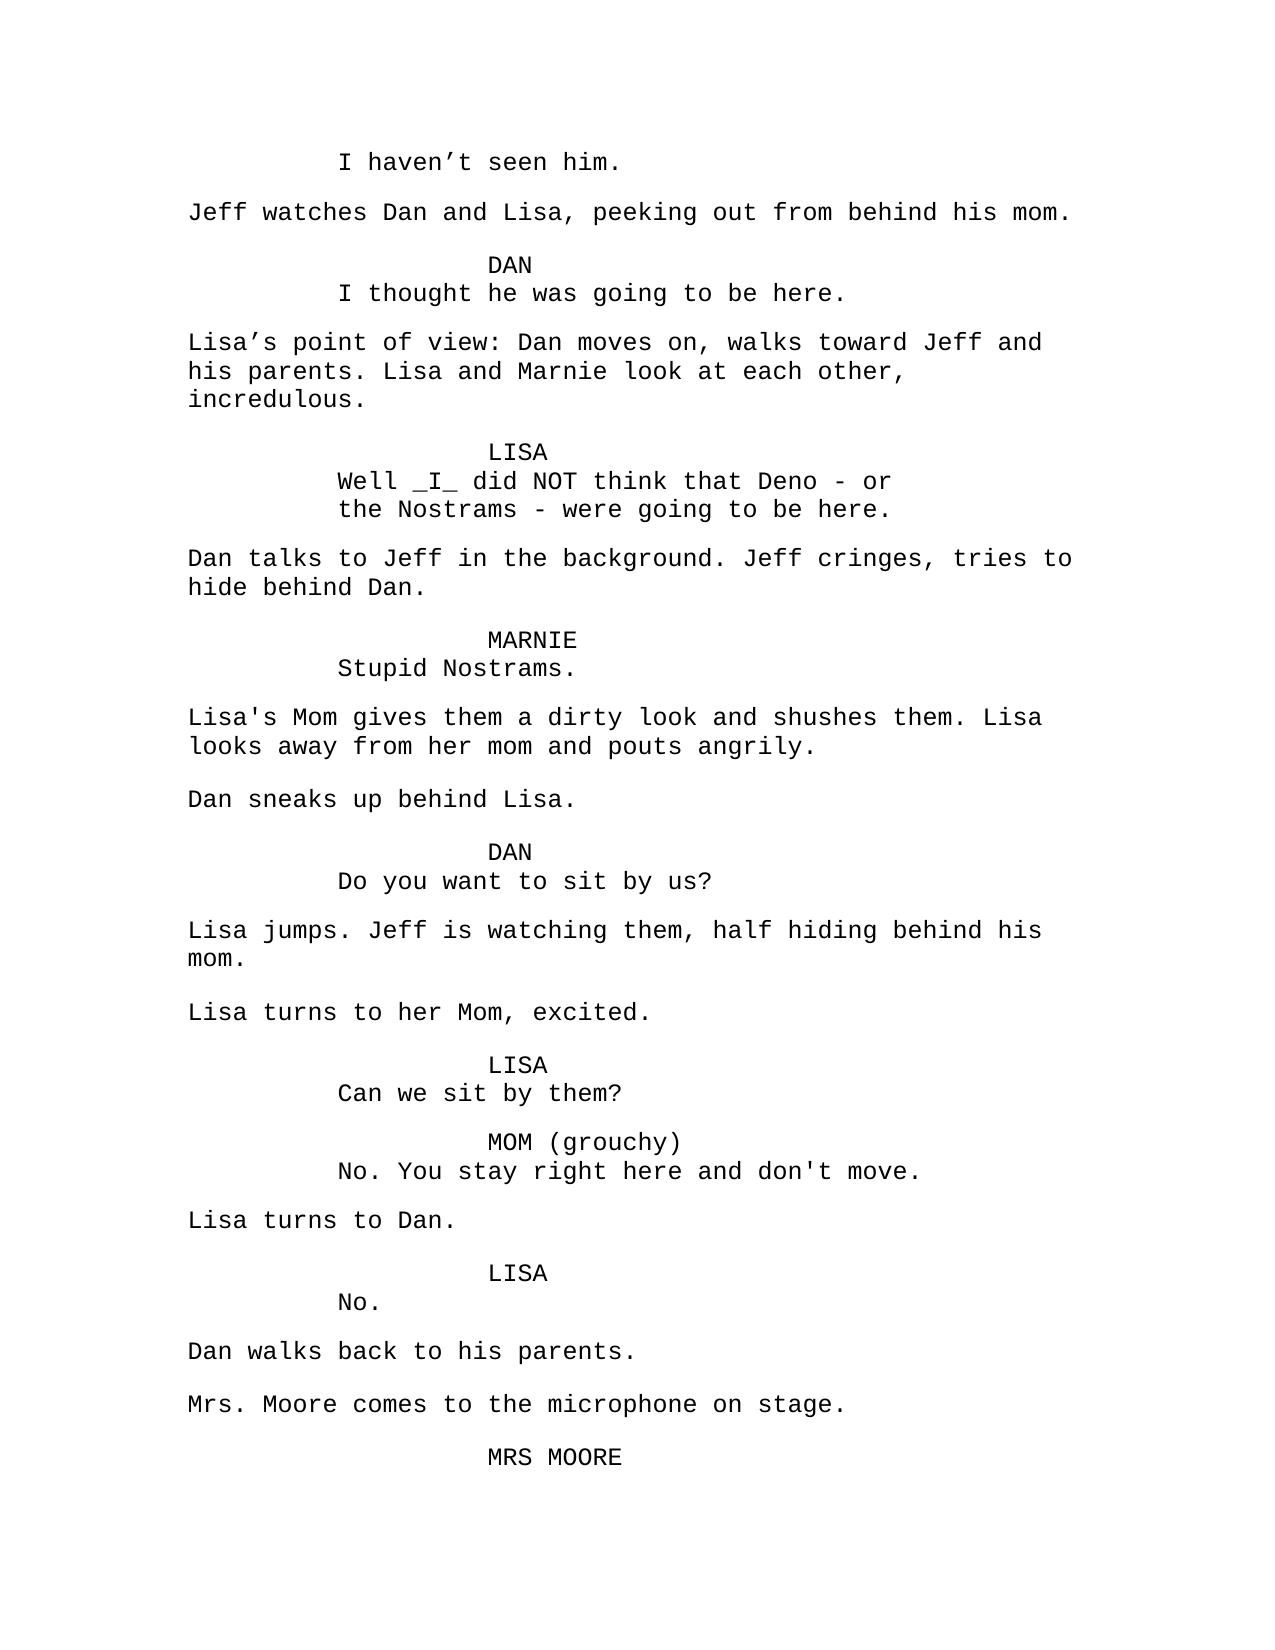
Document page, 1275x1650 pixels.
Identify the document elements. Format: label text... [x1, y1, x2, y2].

text MARNIE [187, 627, 1087, 656]
text DAN [187, 252, 1087, 281]
text DAN [187, 840, 1087, 868]
text I haven’t seen him. [337, 150, 937, 178]
text Lisa turns to her Mom, excited. [187, 999, 1087, 1027]
text LISA [187, 440, 1087, 468]
text Well _I_ did NOT think that Deno - or the Nostrams - were going to be here. [337, 468, 937, 525]
text Can we sit by them? [337, 1081, 937, 1109]
text MRS MOORE [187, 1445, 1087, 1473]
text Stupid Nostrams. [337, 656, 937, 684]
text Do you want to sit by us? [337, 868, 937, 897]
text Dan sneaks up behind Lisa. [187, 787, 1087, 815]
text Lisa's Mom gives them a dirty look and shushes them. Lisa looks away from her mom and pouts angrily. [187, 705, 1087, 762]
text Lisa jumps. Jeff is watching them, half hiding behind his mom. [187, 917, 1087, 974]
text MOM (grouchy) [187, 1130, 1087, 1158]
text No. [337, 1289, 937, 1317]
text No. You stay right here and don't move. [337, 1158, 937, 1187]
text Jeff watches Dan and Lisa, peeking out from behind his mom. [187, 199, 1087, 227]
text LISA [187, 1052, 1087, 1081]
text Dan walks back to his parents. [187, 1338, 1087, 1367]
text Mrs. Moore comes to the microphone on stage. [187, 1392, 1087, 1420]
text Dan talks to Jeff in the background. Jeff cringes, tries to hide behind Dan. [187, 546, 1087, 602]
text Lisa turns to Dan. [187, 1207, 1087, 1236]
text LISA [187, 1261, 1087, 1289]
text Lisa’s point of view: Dan moves on, walks toward Jeff and his parents. Lisa and Marnie look at each other, incredulous. [187, 330, 1087, 415]
text I thought he was going to be here. [337, 281, 937, 309]
